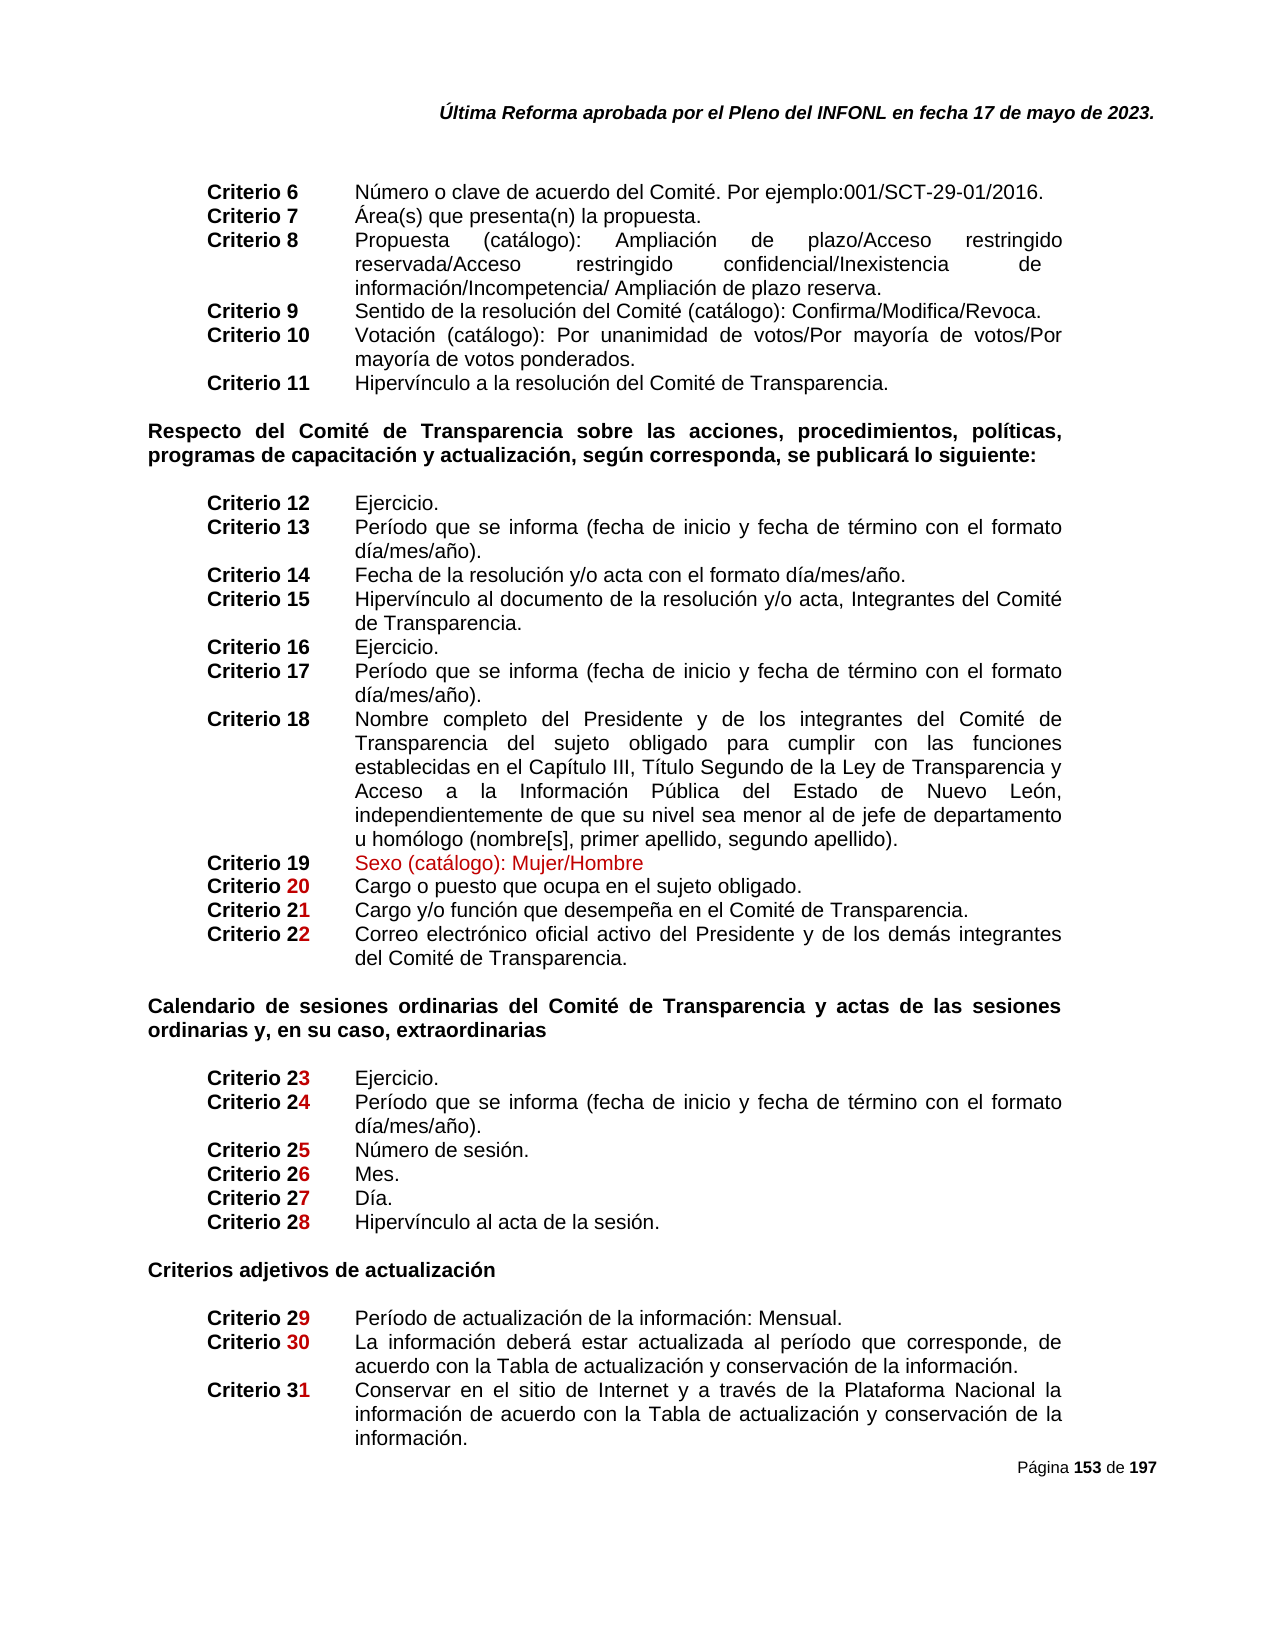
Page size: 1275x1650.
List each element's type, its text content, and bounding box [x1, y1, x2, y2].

text Criterio 27 Día. [207, 1186, 1063, 1210]
text Criterio 18 Nombre completo del Presidente y de los integrantes del Comité de Transparencia del sujeto obligado para cumplir con las funciones establecidas en el Capítulo III, Título Segundo de la Ley de Transparencia y Acceso a la Información Pública del Estado de Nuevo León, independientemente de que su nivel sea menor al de jefe de departamento u homólogo (nombre[s], primer apellido, segundo apellido). [207, 707, 1063, 850]
text Criterio 16 Ejercicio. [207, 635, 1063, 659]
text Criterio 30 La información deberá estar actualizada al período que corresponde, de acuerdo con la Tabla de actualización y conservación de la información. [207, 1329, 1063, 1377]
text Criterios adjetivos de actualización [148, 1258, 1068, 1282]
text Criterio 21 Cargo y/o función que desempeña en el Comité de Transparencia. [207, 898, 1063, 922]
text Criterio 9 Sentido de la resolución del Comité (catálogo): Confirma/Modifica/Revoca. [207, 299, 1063, 323]
text Criterio 13 Período que se informa (fecha de inicio y fecha de término con el formato día/mes/año). [207, 515, 1063, 563]
text Criterio 7 Área(s) que presenta(n) la propuesta. [207, 203, 1063, 227]
text Calendario de sesiones ordinarias del Comité de Transparencia y actas de las sesiones ordinarias y, en su caso, extraordinarias [148, 994, 1063, 1042]
text Criterio 28 Hipervínculo al acta de la sesión. [207, 1210, 1063, 1234]
text Criterio 25 Número de sesión. [207, 1138, 1063, 1162]
text Criterio 31 Conservar en el sitio de Internet y a través de la Plataforma Nacional la información de acuerdo con la Tabla de actualización y conservación de la información. [207, 1377, 1063, 1449]
text Criterio 14 Fecha de la resolución y/o acta con el formato día/mes/año. [207, 563, 1063, 587]
text Criterio 17 Período que se informa (fecha de inicio y fecha de término con el formato día/mes/año). [207, 659, 1063, 707]
text Criterio 22 Correo electrónico oficial activo del Presidente y de los demás integrantes del Comité de Transparencia. [207, 922, 1063, 970]
text Criterio 29 Período de actualización de la información: Mensual. [207, 1306, 1063, 1329]
text Criterio 10 Votación (catálogo): Por unanimidad de votos/Por mayoría de votos/Por mayoría de votos ponderados. [207, 323, 1063, 371]
text Criterio 15 Hipervínculo al documento de la resolución y/o acta, Integrantes del Comité de Transparencia. [207, 587, 1063, 635]
text Criterio 20 Cargo o puesto que ocupa en el sujeto obligado. [207, 874, 1063, 898]
text Criterio 12 Ejercicio. [207, 491, 1063, 515]
text Respecto del Comité de Transparencia sobre las acciones, procedimientos, políticas, programas de capacitación y actualización, según corresponda, se publicará lo siguiente: [148, 419, 1063, 467]
text Criterio 8 Propuesta (catálogo): Ampliación de plazo/Acceso restringido reservada/Acceso restringido confidencial/Inexistencia de información/Incompetencia/ Ampliación de plazo reserva. [207, 227, 1063, 299]
text Criterio 26 Mes. [207, 1162, 1063, 1186]
text Criterio 24 Período que se informa (fecha de inicio y fecha de término con el formato día/mes/año). [207, 1090, 1063, 1138]
text Criterio 6 Número o clave de acuerdo del Comité. Por ejemplo:001/SCT-29-01/2016. [207, 179, 1063, 203]
text Criterio 23 Ejercicio. [207, 1066, 1063, 1090]
text Criterio 19 Sexo (catálogo): Mujer/Hombre [207, 850, 1063, 874]
text Criterio 11 Hipervínculo a la resolución del Comité de Transparencia. [207, 371, 1063, 395]
